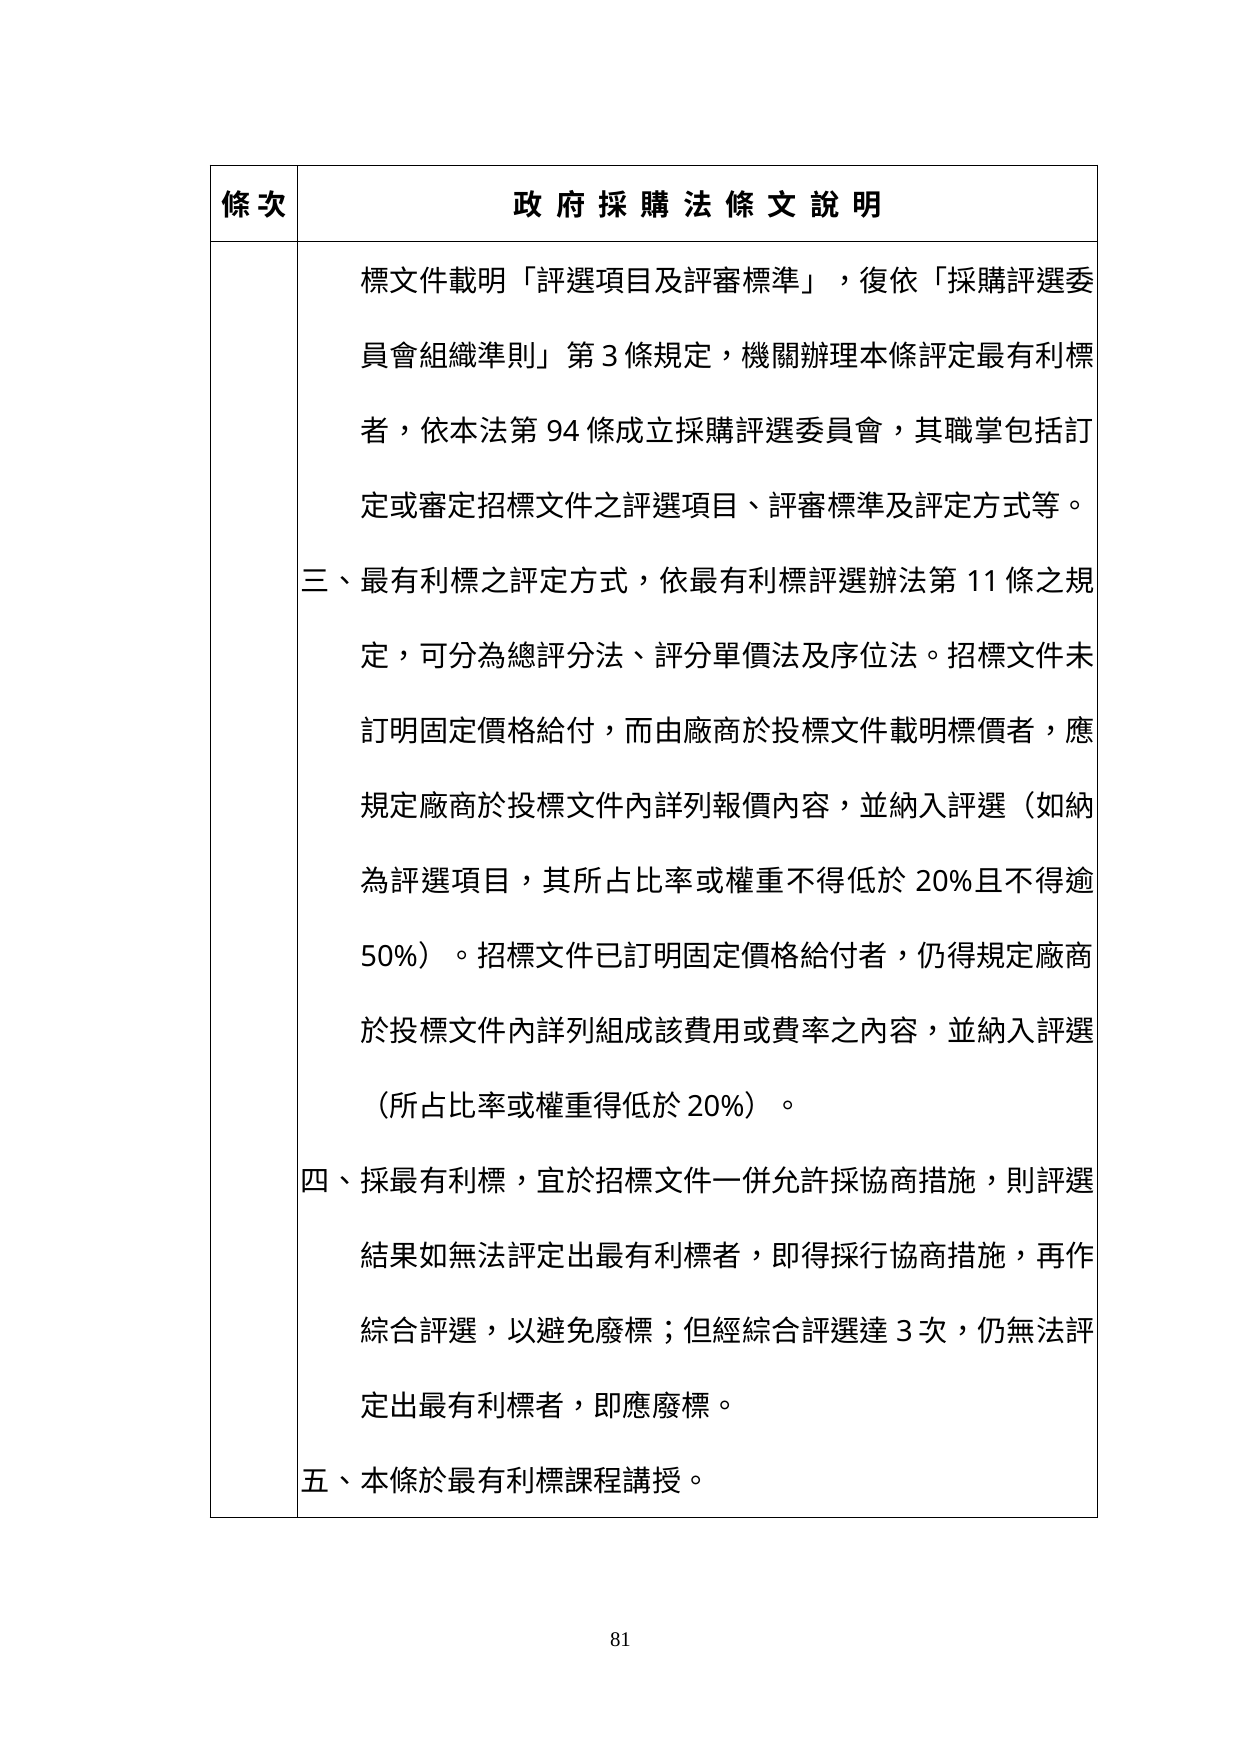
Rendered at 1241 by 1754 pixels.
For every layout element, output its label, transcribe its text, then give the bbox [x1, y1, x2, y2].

table_cell 標文件載明「評選項目及評審標準」，復依「採購評選委員會組織準則」第3條規定，機關辦理本條評定最有利標者，依本法第94條成立採購評選委員會，其職掌包括訂定或審定招標文件之評選項目、評審標準及評定方式等。 最有利標之評定方式，依最有利標評選辦法第11條之規定，可分為總評分法、評分單價法及序位法。招標文件未訂明固定價格給付，而由廠商於投標文件載明標價者，應規定廠商於投標文件內詳列報價內容，並納入評選（如納為評選項目，其所占比率或權重不得低於20%且不得逾50%）。招標文件已訂明固定價格給付者，仍得規定廠商於投標文件內詳列組成該費用或費率之內容，並納入評選（所占比率或權重得低於20%）。 採最有利標，宜於招標文件一併允許採協商措施，則評選結果如無法評定出最有利標者，即得採行協商措施，再作綜合評選，以避免廢標；但經綜合評選達3次，仍無法評定出最有利標者，即應廢標。 本條於最有利標課程講授。 [298, 242, 1097, 1517]
table_cell [211, 242, 297, 1517]
table_header 條 次 [211, 166, 297, 241]
table_header 政 府 採 購 法 條 文 說 明 [298, 166, 1097, 241]
